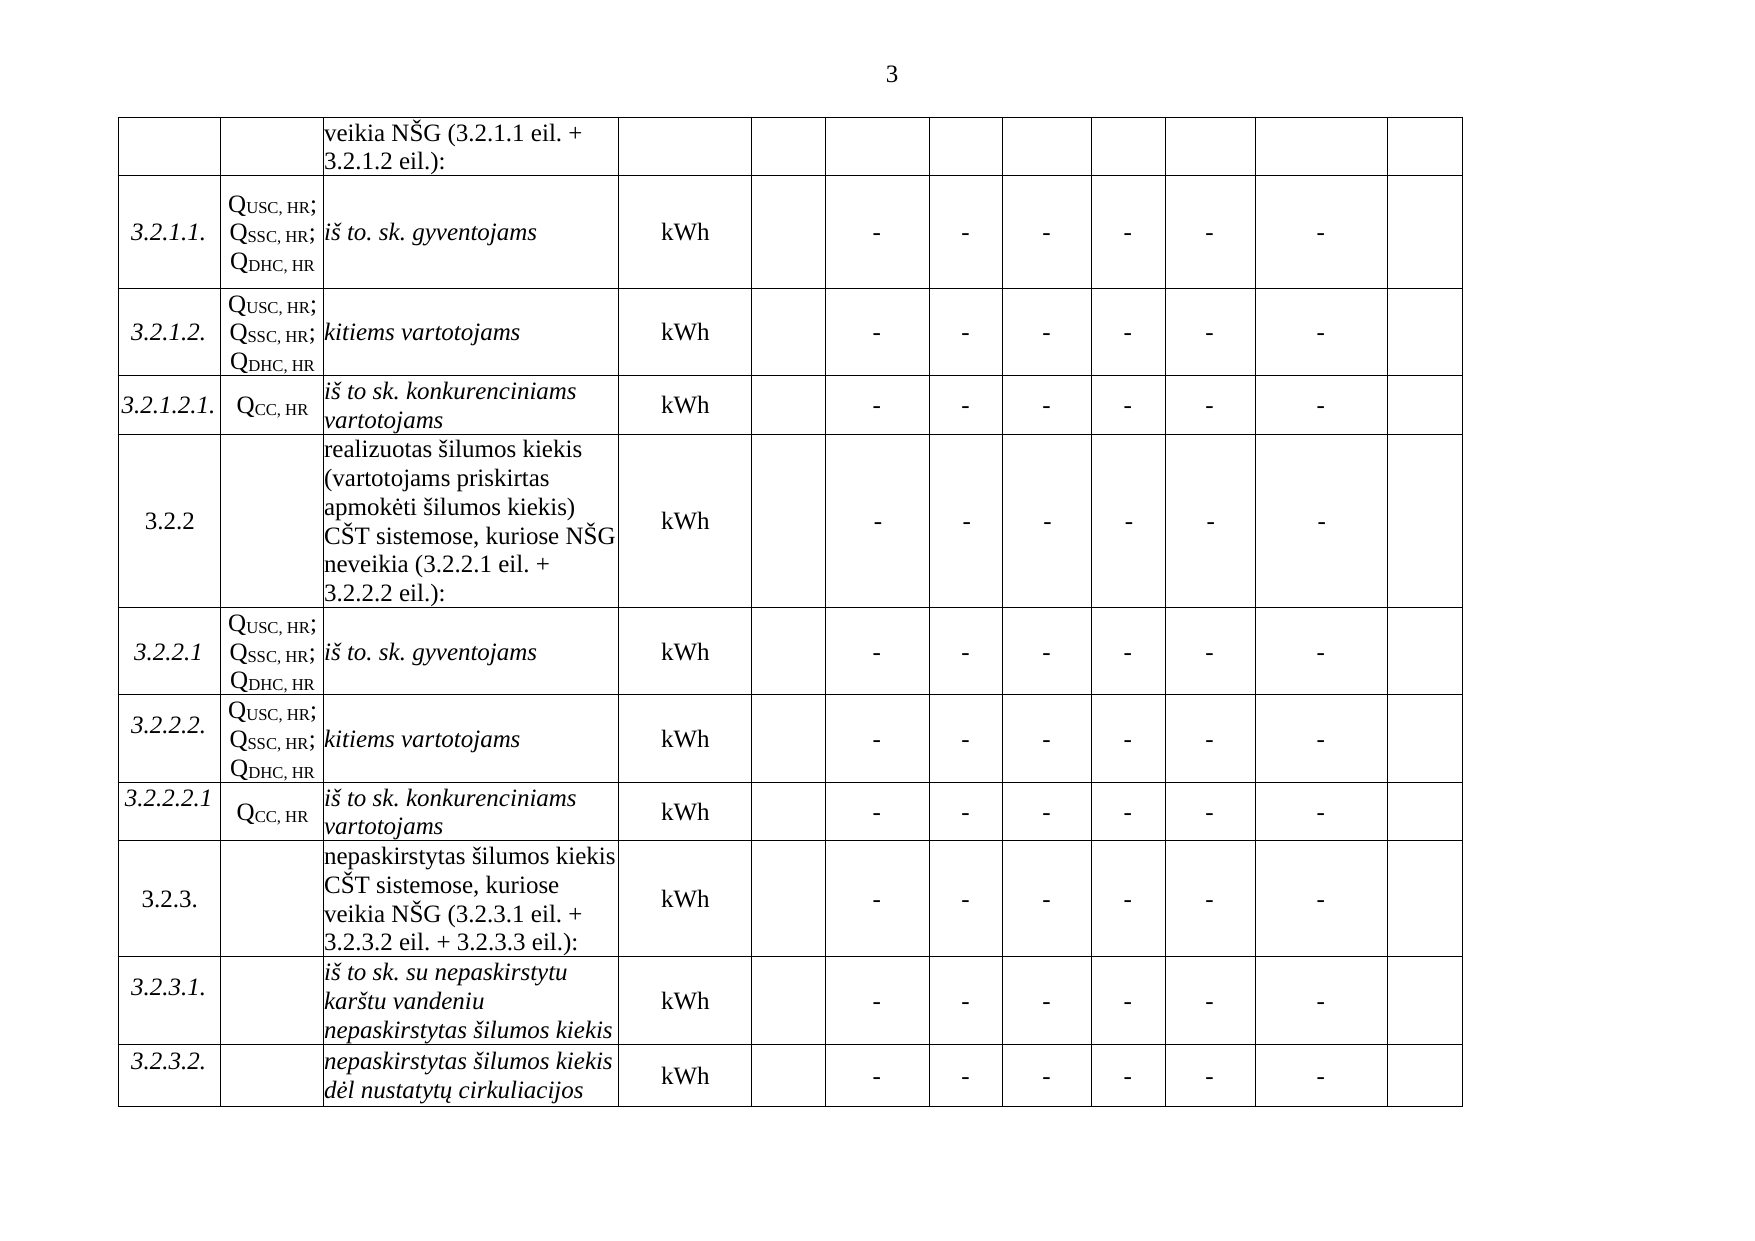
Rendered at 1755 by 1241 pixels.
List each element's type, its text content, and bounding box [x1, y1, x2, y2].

table_cell [1388, 783, 1462, 840]
table_cell QCC, HR [221, 783, 323, 840]
table_cell - [1166, 289, 1255, 375]
table_cell [1388, 289, 1462, 375]
table_cell QUSC, HR; QSSC, HR; QDHC, HR [221, 695, 323, 782]
table_cell - [1256, 176, 1387, 288]
table_cell [619, 118, 751, 175]
table_cell - [826, 118, 929, 175]
table_cell 3.2.2.1 [119, 608, 220, 694]
table_cell kWh [619, 841, 751, 956]
table_cell - [930, 376, 1002, 433]
table_cell [752, 957, 825, 1043]
table_cell [752, 289, 825, 375]
table_cell - [1166, 957, 1255, 1043]
table_cell [1388, 695, 1462, 782]
table_cell - [826, 376, 929, 433]
table_cell [221, 118, 323, 175]
table_cell - [1166, 376, 1255, 433]
table_cell kWh [619, 435, 751, 607]
table_cell - [1256, 289, 1387, 375]
table_cell - [1092, 376, 1165, 433]
table_cell kWh [619, 289, 751, 375]
table_cell - [1256, 841, 1387, 956]
table_cell - [930, 957, 1002, 1043]
table_cell - [930, 435, 1002, 607]
table_cell - [1256, 783, 1387, 840]
table_cell kWh [619, 1045, 751, 1106]
table_cell QUSC, HR; QSSC, HR; QDHC, HR [221, 289, 323, 375]
table_cell iš to sk. konkurenciniams vartotojams [324, 376, 618, 433]
table_cell 3.2.2.2.1 [119, 783, 220, 840]
table_cell 3.2.1.1. [119, 176, 220, 288]
table_cell [221, 435, 323, 607]
table_cell - [1003, 957, 1091, 1043]
table_cell [752, 695, 825, 782]
table_cell - [930, 783, 1002, 840]
table_cell - [930, 118, 1002, 175]
table_cell - [1166, 608, 1255, 694]
table_cell - [826, 783, 929, 840]
table_cell - [1003, 783, 1091, 840]
table_cell - [1003, 695, 1091, 782]
table_cell - [1256, 957, 1387, 1043]
table_cell - [1166, 695, 1255, 782]
table_cell [221, 1045, 323, 1106]
table_cell - [1092, 841, 1165, 956]
table_cell - [826, 289, 929, 375]
table_cell - [1166, 1045, 1255, 1106]
table_cell [1388, 608, 1462, 694]
table_cell kWh [619, 783, 751, 840]
table_cell - [930, 176, 1002, 288]
table_cell [119, 118, 220, 175]
table_cell - [930, 289, 1002, 375]
table_cell nepaskirstytas šilumos kiekis dėl nustatytų cirkuliacijos [324, 1045, 618, 1106]
table_cell 3.2.2.2. [119, 695, 220, 782]
table_cell - [1166, 783, 1255, 840]
table_cell [752, 118, 825, 175]
table_cell - [1092, 176, 1165, 288]
table_cell - [1166, 118, 1255, 175]
table_cell - [1256, 1045, 1387, 1106]
table_cell [1388, 435, 1462, 607]
table_cell - [1166, 435, 1255, 607]
table_cell - [930, 841, 1002, 956]
table_cell - [1256, 376, 1387, 433]
table_cell - [1003, 289, 1091, 375]
table_cell - [1092, 435, 1165, 607]
table_cell [1388, 376, 1462, 433]
table_cell [1388, 118, 1462, 175]
table_cell [752, 376, 825, 433]
table_cell - [1256, 695, 1387, 782]
table_cell iš to sk. konkurenciniams vartotojams [324, 783, 618, 840]
table_cell [1388, 841, 1462, 956]
table_cell - [1092, 957, 1165, 1043]
table_cell [752, 841, 825, 956]
table_cell [221, 841, 323, 956]
table_cell iš to sk. su nepaskirstytu karštu vandeniu nepaskirstytas šilumos kiekis [324, 957, 618, 1043]
table_cell - [826, 841, 929, 956]
table_cell [752, 1045, 825, 1106]
table_cell - [1003, 376, 1091, 433]
table_cell - [930, 695, 1002, 782]
table_cell - [1003, 118, 1091, 175]
table_cell QCC, HR [221, 376, 323, 433]
table_cell - [826, 1045, 929, 1106]
table_cell kitiems vartotojams [324, 695, 618, 782]
table_cell - [826, 957, 929, 1043]
table_cell - [1256, 435, 1387, 607]
table_cell QUSC, HR; QSSC, HR; QDHC, HR [221, 608, 323, 694]
table_cell kWh [619, 608, 751, 694]
table_cell iš to. sk. gyventojams [324, 176, 618, 288]
table_cell - [1003, 841, 1091, 956]
table_cell - [826, 176, 929, 288]
table_cell iš to. sk. gyventojams [324, 608, 618, 694]
table_cell kWh [619, 376, 751, 433]
table_cell 3.2.3.2. [119, 1045, 220, 1106]
table_cell kWh [619, 695, 751, 782]
table_cell [752, 176, 825, 288]
table_cell kWh [619, 957, 751, 1043]
table_cell - [1092, 289, 1165, 375]
table_cell [1388, 957, 1462, 1043]
table_cell [221, 957, 323, 1043]
table_cell 3.2.2 [119, 435, 220, 607]
table_cell - [930, 1045, 1002, 1106]
table_cell - [1092, 1045, 1165, 1106]
table_cell - [1092, 118, 1165, 175]
table_cell realizuotas šilumos kiekis (vartotojams priskirtas apmokėti šilumos kiekis) CŠT sistemose, kuriose NŠG neveikia (3.2.2.1 eil. + 3.2.2.2 eil.): [324, 435, 618, 607]
table_cell - [1166, 841, 1255, 956]
table_cell QUSC, HR; QSSC, HR; QDHC, HR [221, 176, 323, 288]
table_cell - [1256, 608, 1387, 694]
table_cell - [826, 608, 929, 694]
table_cell - [826, 695, 929, 782]
table_cell [752, 435, 825, 607]
table_cell - [1256, 118, 1387, 175]
table_cell - [1092, 783, 1165, 840]
table_cell kitiems vartotojams [324, 289, 618, 375]
table_cell - [1092, 695, 1165, 782]
table_cell veikia NŠG (3.2.1.1 eil. + 3.2.1.2 eil.): [324, 118, 618, 175]
table_cell - [1092, 608, 1165, 694]
table_cell [752, 608, 825, 694]
table_cell - [1003, 435, 1091, 607]
table_cell 3.2.1.2.1. [119, 376, 220, 433]
table_cell - [826, 435, 929, 607]
table_cell nepaskirstytas šilumos kiekis CŠT sistemose, kuriose veikia NŠG (3.2.3.1 eil. + 3.2.3.2 eil. + 3.2.3.3 eil.): [324, 841, 618, 956]
table_cell 3.2.1.2. [119, 289, 220, 375]
table_cell [752, 783, 825, 840]
table_cell - [1003, 176, 1091, 288]
table_cell - [1003, 1045, 1091, 1106]
table_cell 3.2.3.1. [119, 957, 220, 1043]
table_cell kWh [619, 176, 751, 288]
table_cell [1388, 1045, 1462, 1106]
table_cell - [930, 608, 1002, 694]
table_cell [1388, 176, 1462, 288]
table_cell - [1003, 608, 1091, 694]
table_cell 3.2.3. [119, 841, 220, 956]
table_cell - [1166, 176, 1255, 288]
